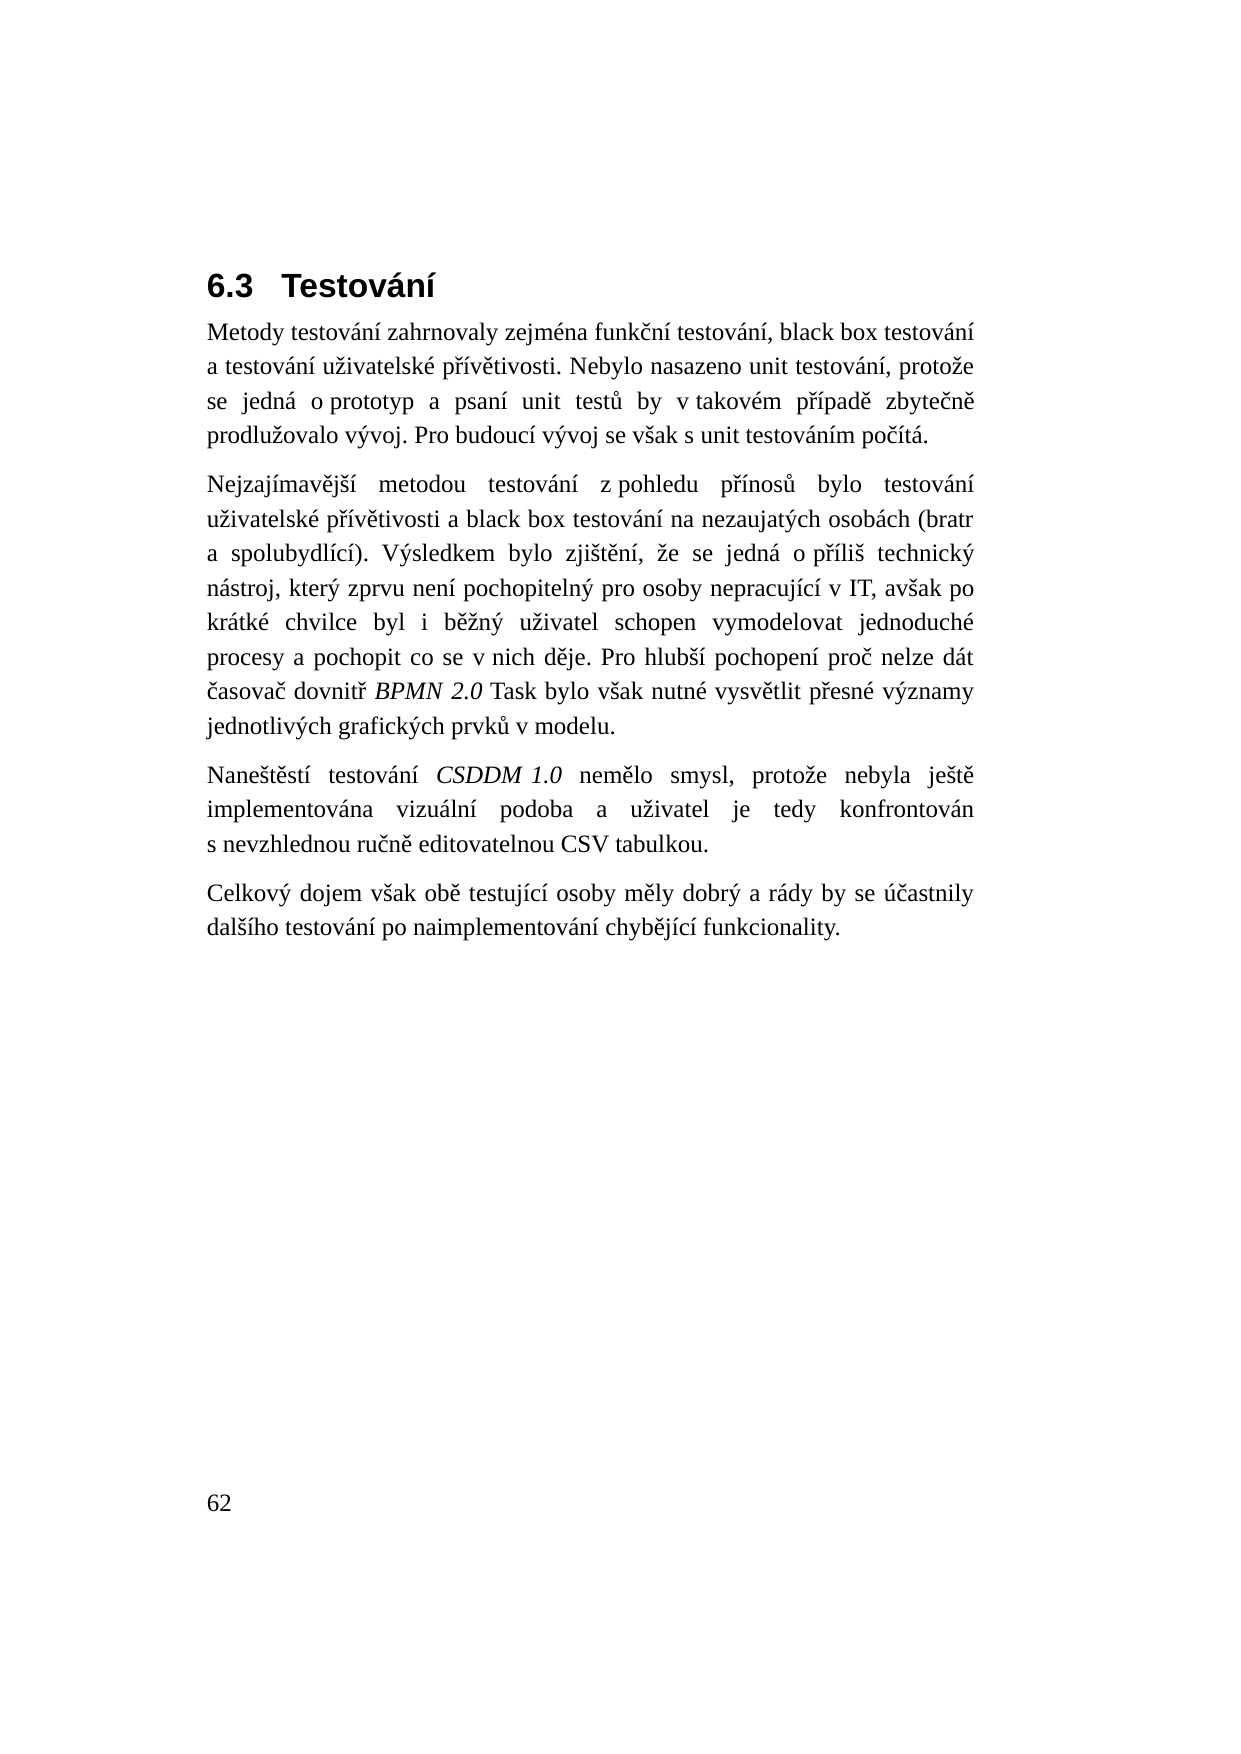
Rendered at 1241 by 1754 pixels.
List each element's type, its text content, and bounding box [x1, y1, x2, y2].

subtitle Celkový dojem však obě testující osoby měly dobrý a rády by se účastnily dalšího testování po naimplementování chybějící funkcionality. [207, 878, 974, 941]
subtitle Naneštěstí testování CSDDM 1.0 nemělo smysl, protože nebyla ještě implementována vizuální podoba a uživatel je tedy konfrontován s nevzhlednou ručně editovatelnou CSV tabulkou. [207, 760, 974, 857]
subtitle Nejzajímavější metodou testování z pohledu přínosů bylo testování uživatelské přívětivosti a black box testování na nezaujatých osobách (bratr a spolubydlící). Výsledkem bylo zjištění, že se jedná o příliš technický nástroj, který zprvu není pochopitelný pro osoby nepracující v IT, avšak po krátké chvilce byl i běžný uživatel schopen vymodelovat jednoduché procesy a pochopit co se v nich děje. Pro hlubší pochopení proč nelze dát časovač dovnitř BPMN 2.0 Task bylo však nutné vysvětlit přesné významy jednotlivých grafických prvků v modelu. [207, 469, 974, 739]
subtitle Metody testování zahrnovaly zejména funkční testování, black box testování a testování uživatelské přívětivosti. Nebylo nasazeno unit testování, protože se jedná o prototyp a psaní unit testů by v takovém případě zbytečně prodlužovalo vývoj. Pro budoucí vývoj se však s unit testováním počítá. [207, 317, 974, 449]
subtitle Testování [207, 266, 974, 304]
